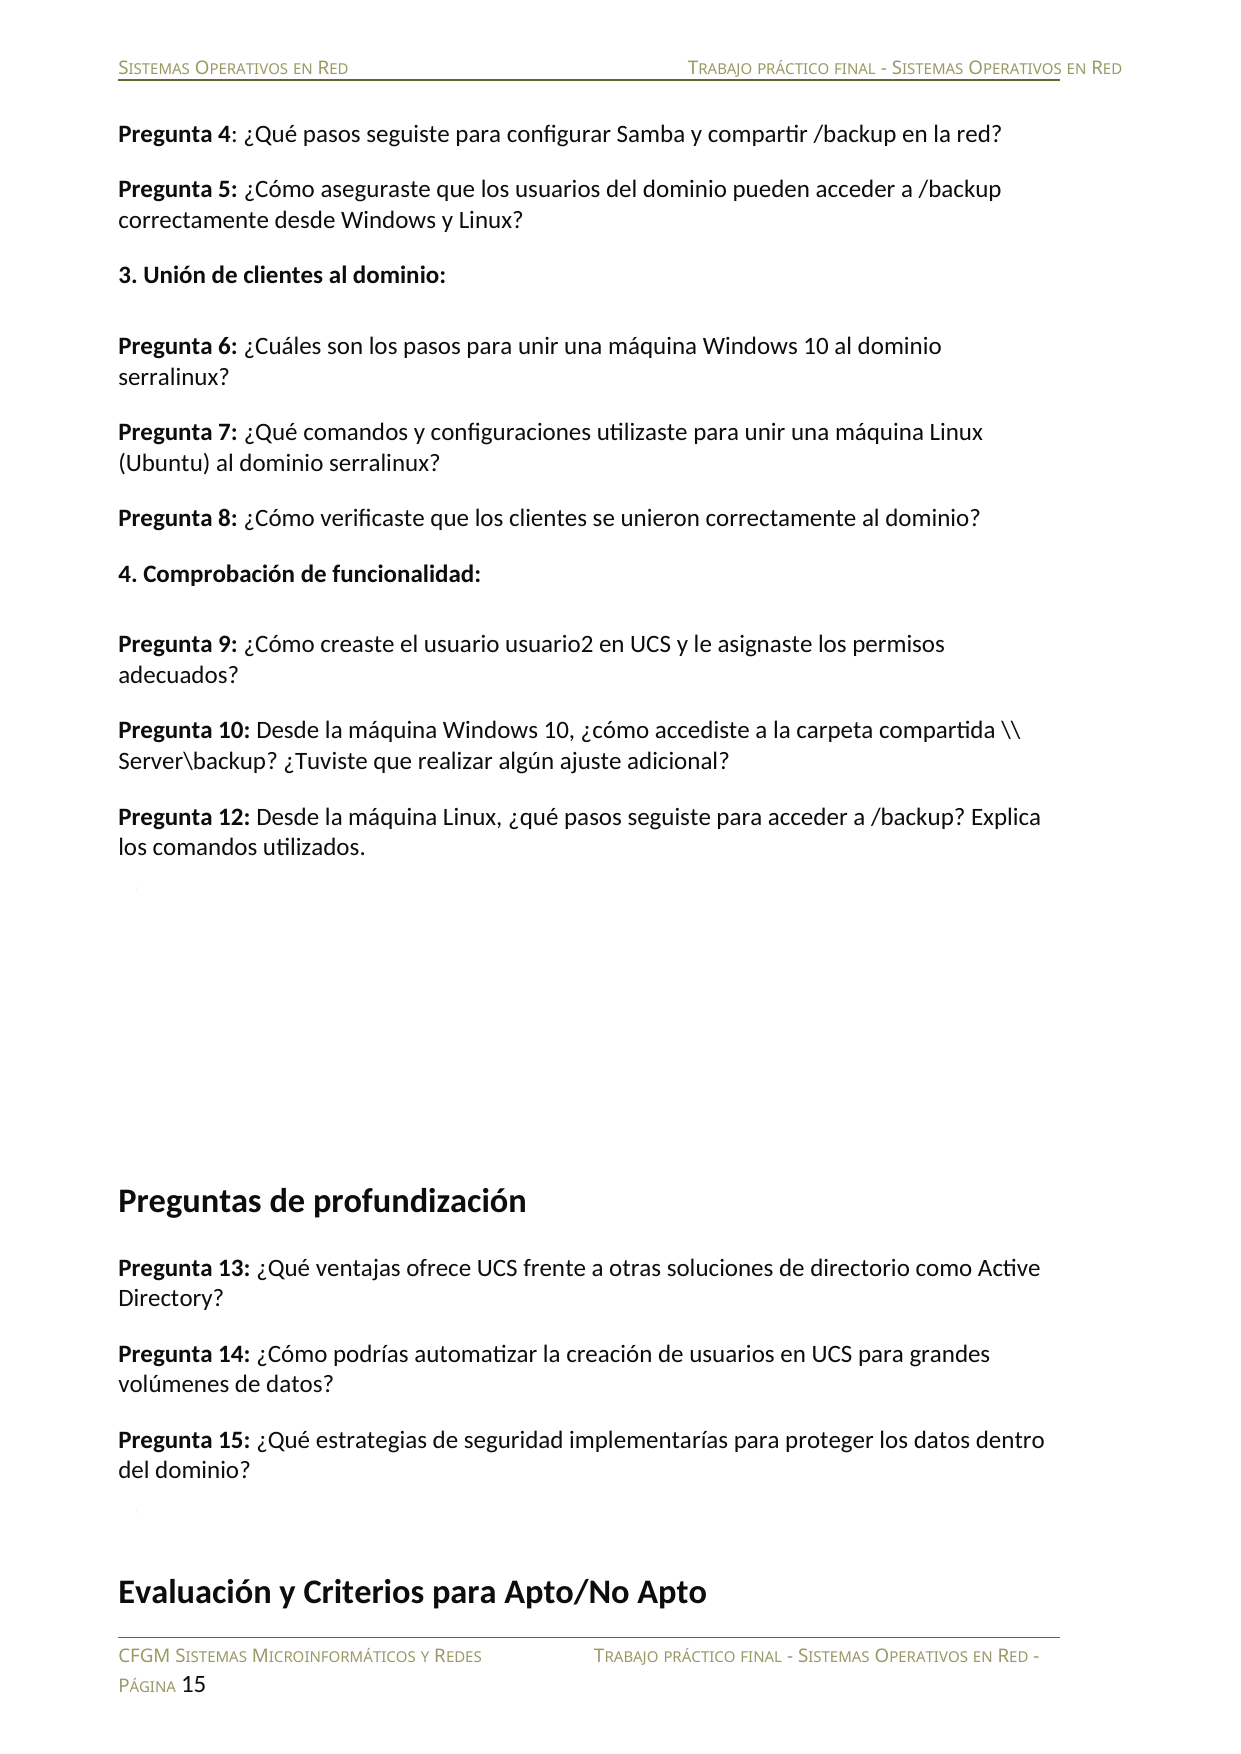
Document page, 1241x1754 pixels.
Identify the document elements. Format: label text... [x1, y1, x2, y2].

text Pregunta 8: ¿Cómo verificaste que los clientes se unieron correctamente al dominio? [118, 502, 1060, 533]
text Pregunta 15: ¿Qué estrategias de seguridad implementarías para proteger los datos dentro del dominio? [118, 1424, 1060, 1485]
text Pregunta 6: ¿Cuáles son los pasos para unir una máquina Windows 10 al dominio serralinux? [118, 330, 1060, 391]
text Pregunta 12: Desde la máquina Linux, ¿qué pasos seguiste para acceder a /backup? Explica los comandos utilizados. [118, 801, 1060, 862]
subtitle 3. Unión de clientes al dominio: [118, 259, 1060, 290]
subtitle Preguntas de profundización [118, 1179, 1060, 1221]
subtitle Evaluación y Criterios para Apto/No Apto [118, 1570, 1060, 1612]
text Pregunta 10: Desde la máquina Windows 10, ¿cómo accediste a la carpeta compartida \\Server\backup? ¿Tuviste que realizar algún ajuste adicional? [118, 715, 1060, 776]
text Pregunta 5: ¿Cómo aseguraste que los usuarios del dominio pueden acceder a /backup correctamente desde Windows y Linux? [118, 173, 1060, 234]
text Pregunta 13: ¿Qué ventajas ofrece UCS frente a otras soluciones de directorio como Active Directory? [118, 1252, 1060, 1313]
text Pregunta 4: ¿Qué pasos seguiste para configurar Samba y compartir /backup en la red? [118, 118, 1060, 148]
text Pregunta 9: ¿Cómo creaste el usuario usuario2 en UCS y le asignaste los permisos adecuados? [118, 629, 1060, 690]
text Pregunta 14: ¿Cómo podrías automatizar la creación de usuarios en UCS para grandes volúmenes de datos? [118, 1338, 1060, 1399]
subtitle 4. Comprobación de funcionalidad: [118, 558, 1060, 588]
text Pregunta 7: ¿Qué comandos y configuraciones utilizaste para unir una máquina Linux (Ubuntu) al dominio serralinux? [118, 416, 1060, 477]
